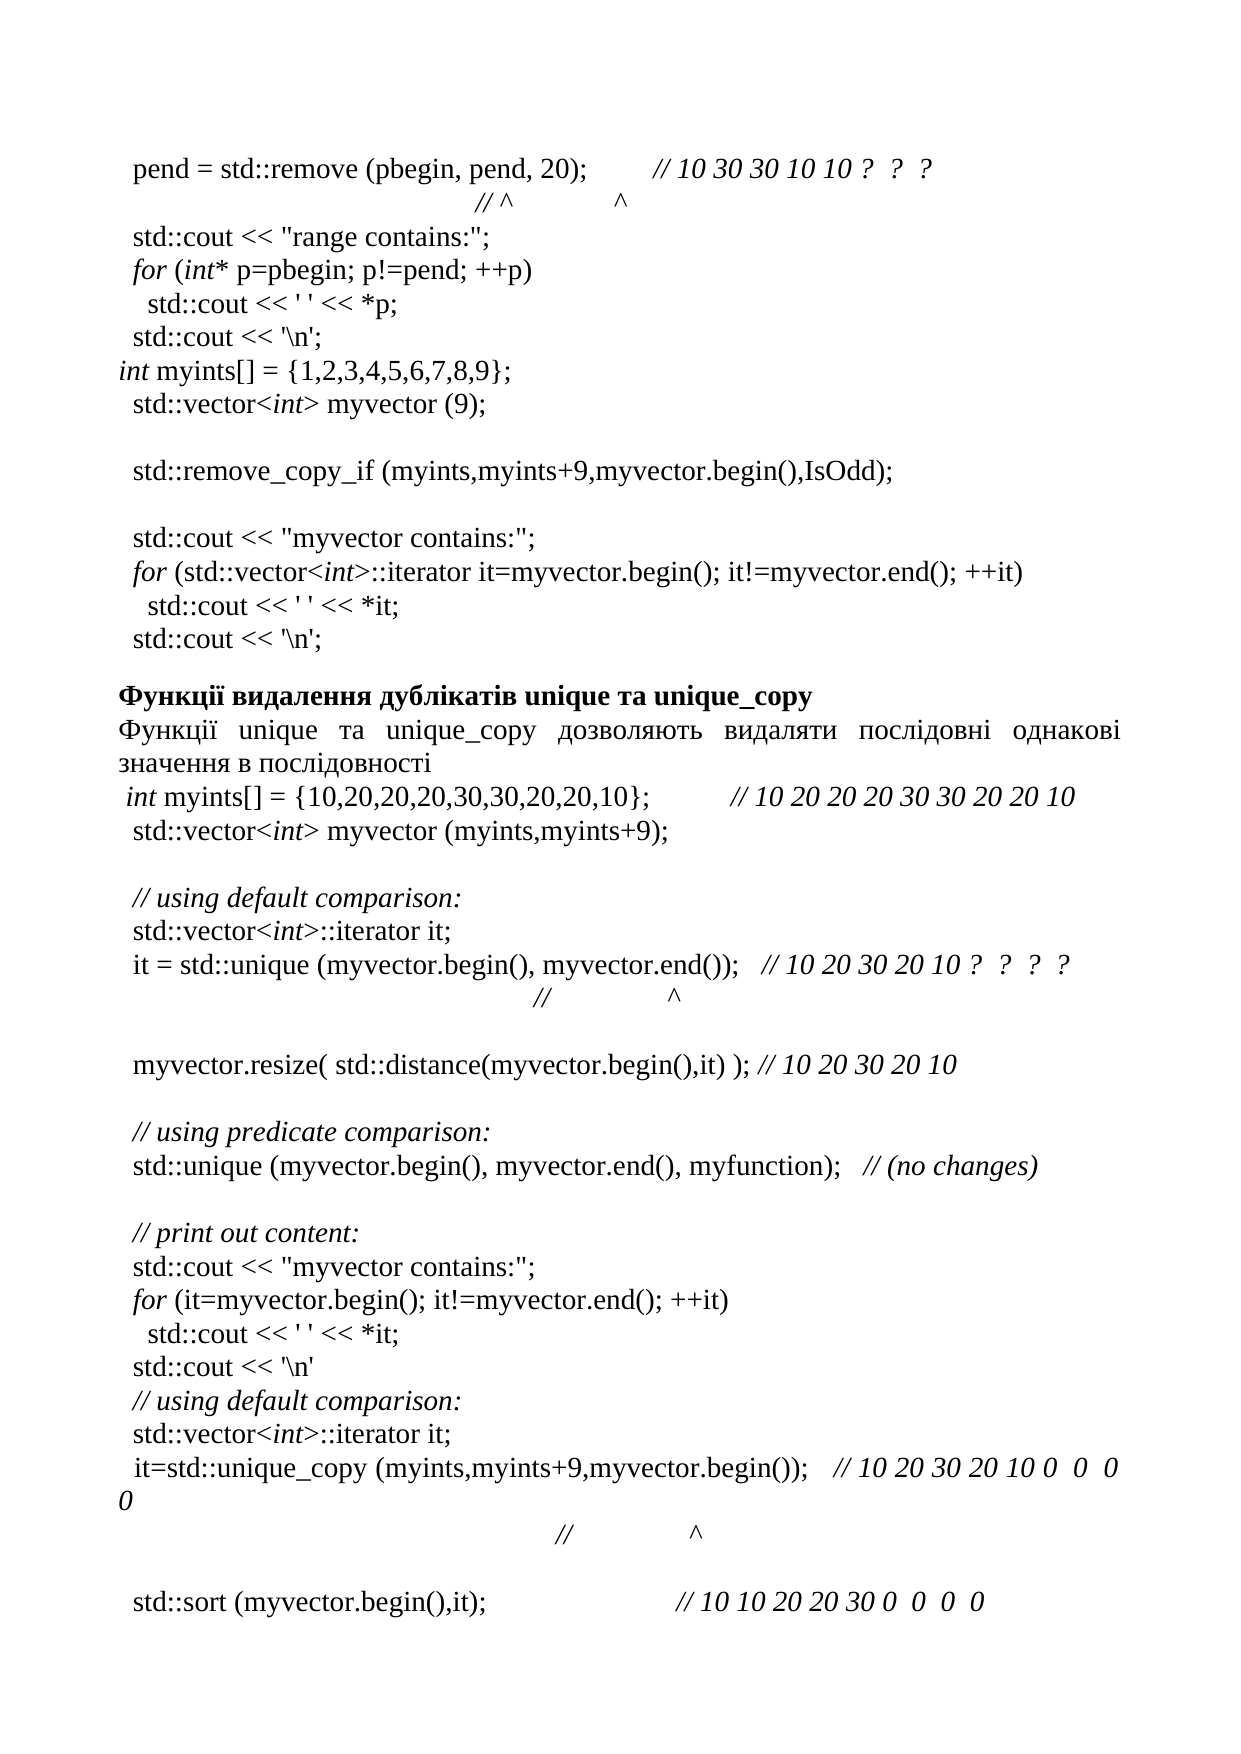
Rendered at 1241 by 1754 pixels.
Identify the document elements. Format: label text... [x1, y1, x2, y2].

text // using predicate comparison: [118, 1114, 1122, 1148]
text Функції видалення дублікатів unique та unique_copy [118, 678, 1122, 712]
text it = std::unique (myvector.begin(), myvector.end()); // 10 20 30 20 10 ? ? ? ? [118, 947, 1122, 980]
text std::cout << ' ' << *p; [118, 286, 1122, 319]
text int myints[] = {1,2,3,4,5,6,7,8,9}; [118, 353, 1122, 386]
text std::vector<int>::iterator it; [118, 1416, 1122, 1450]
text // ^ [118, 1517, 1122, 1551]
text std::vector<int>::iterator it; [118, 913, 1122, 947]
text std::cout << '\n'; [118, 319, 1122, 353]
text // ^ [118, 980, 1122, 1014]
text std::cout << '\n'; [118, 621, 1122, 655]
text for (it=myvector.begin(); it!=myvector.end(); ++it) [118, 1282, 1122, 1316]
text // using default comparison: [118, 1383, 1122, 1416]
text // ^ ^ [118, 185, 1122, 219]
text Функції unique та unique_copy дозволяють видаляти послідовні однакові значення в послідовності [118, 712, 1122, 779]
text // using default comparison: [118, 880, 1122, 913]
text std::vector<int> myvector (myints,myints+9); [118, 813, 1122, 846]
text std::unique (myvector.begin(), myvector.end(), myfunction); // (no changes) [118, 1148, 1122, 1182]
text int myints[] = {10,20,20,20,30,30,20,20,10}; // 10 20 20 20 30 30 20 20 10 [118, 779, 1122, 813]
text std::remove_copy_if (myints,myints+9,myvector.begin(),IsOdd); [118, 453, 1122, 487]
text it=std::unique_copy (myints,myints+9,myvector.begin()); // 10 20 30 20 10 0 0 0 0 [118, 1450, 1122, 1517]
text std::cout << "myvector contains:"; [118, 1249, 1122, 1282]
text std::cout << "myvector contains:"; [118, 521, 1122, 554]
text std::cout << ' ' << *it; [118, 1316, 1122, 1349]
text std::vector<int> myvector (9); [118, 386, 1122, 420]
text std::cout << '\n' [118, 1349, 1122, 1383]
text for (int* p=pbegin; p!=pend; ++p) [118, 252, 1122, 286]
text std::cout << "range contains:"; [118, 219, 1122, 252]
text std::sort (myvector.begin(),it); // 10 10 20 20 30 0 0 0 0 [118, 1584, 1122, 1618]
text myvector.resize( std::distance(myvector.begin(),it) ); // 10 20 30 20 10 [118, 1047, 1122, 1081]
text // print out content: [118, 1215, 1122, 1249]
text pend = std::remove (pbegin, pend, 20); // 10 30 30 10 10 ? ? ? [118, 152, 1122, 185]
text for (std::vector<int>::iterator it=myvector.begin(); it!=myvector.end(); ++it) [118, 554, 1122, 588]
text std::cout << ' ' << *it; [118, 588, 1122, 621]
